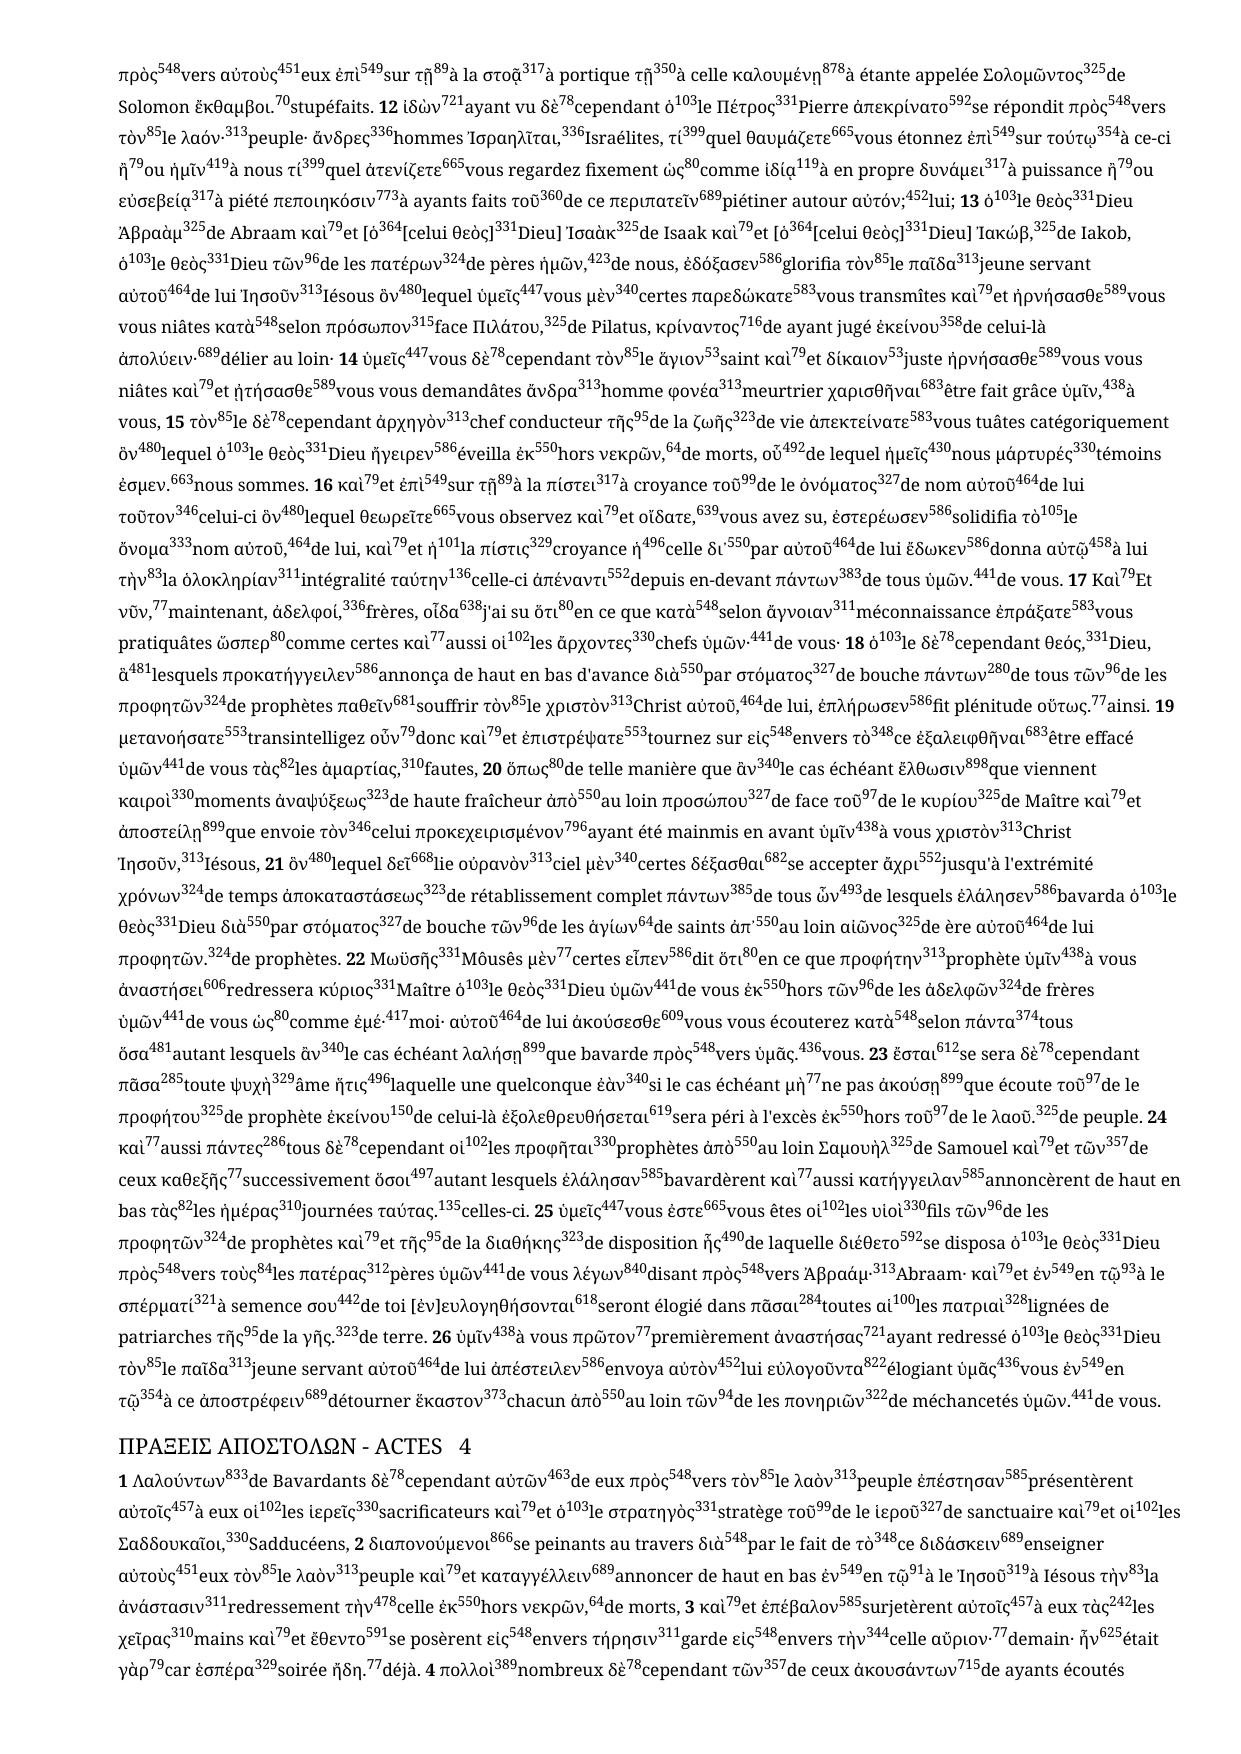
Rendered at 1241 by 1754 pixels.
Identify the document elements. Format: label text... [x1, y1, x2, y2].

text 1 Πέτρος331Pierre δὲ78cependant καὶ77aussi Ἰωάννης331Ioannes ἀνέβαινον624montaient εἰς548envers τὸ87le ἱερὸν315sanctuaire ἐπὶ548sur τὴν83la ὥραν311heure τῆς95de la προσευχῆς323de prière τὴν83la ἐνάτην.51neuvième. 2 καί79et τις287un quelconque ἀνὴρ331homme χωλὸς47boiteux ἐκ550hors κοιλίας323de cavité ventrale μητρὸς323de mère αὐτοῦ464de lui ὑπάρχων840subsistant ἐβαστάζετο,636était mis en charge, ὃν480lequel ἐτίθουν624posaient καθ᾽548selon ἡμέραν311journée πρὸς548vers τὴν83la θύραν311porte τοῦ99de le ἱεροῦ327de sanctuaire τὴν344celle λεγομένην873étante dite Ὡραίαν30Épanouie τοῦ360de ce αἰτεῖν689demander ἐλεημοσύνην311acte de miséricorde παρὰ550à côté τῶν357de ceux εἰσπορευομένων860de se allants à l'intérieur εἰς548envers τὸ87le ἱερόν·315sanctuaire· 3 ὃς498lequel ἰδὼν721ayant vu Πέτρον313Pierre καὶ79et Ἰωάννην313Ioannes μέλλοντας821imminants εἰσιέναι689entrer εἰς548envers τὸ87le ἱερόν,315sanctuaire, ἠρώτα625interrogeait ἐλεημοσύνην311acte de miséricorde λαβεῖν.681prendre. 4 ἀτενίσας721ayant regardé fixement δὲ78cependant Πέτρος331Pierre εἰς548envers αὐτὸν452lui σὺν549avec τῷ91à le Ἰωάννῃ319à Ioannes εἶπεν·586dit· βλέψον554regarde εἰς548envers ἡμᾶς.416nous. 5 ὁ469celui δὲ78cependant ἐπεῖχεν625avait sur αὐτοῖς457à eux προσδοκῶν840attendant τι375un quelconque παρ᾽550à côté αὐτῶν463de eux λαβεῖν.681prendre. 6 εἶπεν586dit δὲ78cependant Πέτρος·331Pierre· ἀργύριον333objet d'argent καὶ79et χρυσίον333objet d'or οὐχ77non ὑπάρχει668subsiste μοι,420à moi, ὃ482lequel δὲ78cependant ἔχω664j'ai τοῦτό348ce-ci σοι439à toi δίδωμι·664je donne· ἐν549en τῷ93à le ὀνόματι321à nom Ἰησοῦ325de Iésous Χριστοῦ325de Christ τοῦ97de le Ναζωραίου325de Nazoréen [ἔγειρε570[éveille καὶ]79et] περιπάτει.570piétine autour. 7 καὶ79et πιάσας721ayant saisi αὐτὸν452lui τῆς95de la δεξιᾶς14de droite χειρὸς323de main ἤγειρεν586éveilla αὐτόν·452lui· παραχρῆμα77instantanément δὲ78cependant ἐστερεώθησαν599furent solidifié αἱ100les βάσεις328bases αὐτοῦ464de lui καὶ79et τὰ104les σφυδρά,332chevilles, 8 καὶ79et ἐξαλλόμενος867se bondissant hors ἔστη586dressa καὶ79et περιεπάτει625piétinait autour καὶ79et εἰσῆλθεν586vint à l'intérieur σὺν549avec αὐτοῖς457à eux εἰς548envers τὸ87le ἱερὸν315sanctuaire περιπατῶν840piétinant autour καὶ79et ἁλλόμενος867se bondissant καὶ79et αἰνῶν840louant τὸν85le θεόν.313Dieu. 9 καὶ79et εἶδεν586vit πᾶς287tout ὁ103le λαὸς331peuple αὐτὸν452lui περιπατοῦντα822piétinant autour καὶ79et αἰνοῦντα822louant τὸν85le θεόν·313Dieu· 10 ἐπεγίνωσκον624reconnaissaient δὲ78cependant αὐτὸν452lui ὅτι80en ce que αὐτὸς469lui ἦν625était ὁ364celui πρὸς548vers τὴν83la ἐλεημοσύνην311acte de miséricorde καθήμενος867se étant assis ἐπὶ549sur τῇ89à la ὡραίᾳ8à épanouie πύλῃ317à porche τοῦ99de le ἱεροῦ327de sanctuaire καὶ79et ἐπλήσθησαν599furent rempli θάμβους327de effarement καὶ79et ἐκστάσεως323de extase ἐπὶ549sur τῷ354à ce συμβεβηκότι775à ayant arrivé avec αὐτῷ.458à lui. 11 Κρατοῦντος834de Saisissant avec force δὲ78cependant αὐτοῦ464de lui τὸν85le Πέτρον313Pierre καὶ79et τὸν85le Ἰωάννην313Ioannes συνέδραμεν586courut ensemble πᾶς287tout ὁ103le λαὸς331peuple πρὸς548vers αὐτοὺς451eux ἐπὶ549sur τῇ89à la στοᾷ317à portique τῇ350à celle καλουμένῃ878à étante appelée Σολομῶντος325de Solomon ἔκθαμβοι.70stupéfaits. 12 ἰδὼν721ayant vu δὲ78cependant ὁ103le Πέτρος331Pierre ἀπεκρίνατο592se répondit πρὸς548vers τὸν85le λαόν·313peuple· ἄνδρες336hommes Ἰσραηλῖται,336Israélites, τί399quel θαυμάζετε665vous étonnez ἐπὶ549sur τούτῳ354à ce-ci ἢ79ou ἡμῖν419à nous τί399quel ἀτενίζετε665vous regardez fixement ὡς80comme ἰδίᾳ119à en propre δυνάμει317à puissance ἢ79ou εὐσεβείᾳ317à piété πεποιηκόσιν773à ayants faits τοῦ360de ce περιπατεῖν689piétiner autour αὐτόν;452lui; 13 ὁ103le θεὸς331Dieu Ἀβραὰμ325de Abraam καὶ79et [ὁ364[celui θεὸς]331Dieu] Ἰσαὰκ325de Isaak καὶ79et [ὁ364[celui θεὸς]331Dieu] Ἰακώβ,325de Iakob, ὁ103le θεὸς331Dieu τῶν96de les πατέρων324de pères ἡμῶν,423de nous, ἐδόξασεν586glorifia τὸν85le παῖδα313jeune servant αὐτοῦ464de lui Ἰησοῦν313Iésous ὃν480lequel ὑμεῖς447vous μὲν340certes παρεδώκατε583vous transmîtes καὶ79et ἠρνήσασθε589vous vous niâtes κατὰ548selon πρόσωπον315face Πιλάτου,325de Pilatus, κρίναντος716de ayant jugé ἐκείνου358de celui-là ἀπολύειν·689délier au loin· 14 ὑμεῖς447vous δὲ78cependant τὸν85le ἅγιον53saint καὶ79et δίκαιον53juste ἠρνήσασθε589vous vous niâtes καὶ79et ᾐτήσασθε589vous vous demandâtes ἄνδρα313homme φονέα313meurtrier χαρισθῆναι683être fait grâce ὑμῖν,438à vous, 15 τὸν85le δὲ78cependant ἀρχηγὸν313chef conducteur τῆς95de la ζωῆς323de vie ἀπεκτείνατε583vous tuâtes catégoriquement ὃν480lequel ὁ103le θεὸς331Dieu ἤγειρεν586éveilla ἐκ550hors νεκρῶν,64de morts, οὗ492de lequel ἡμεῖς430nous μάρτυρές330témoins ἐσμεν.663nous sommes. 16 καὶ79et ἐπὶ549sur τῇ89à la πίστει317à croyance τοῦ99de le ὀνόματος327de nom αὐτοῦ464de lui τοῦτον346celui-ci ὃν480lequel θεωρεῖτε665vous observez καὶ79et οἴδατε,639vous avez su, ἐστερέωσεν586solidifia τὸ105le ὄνομα333nom αὐτοῦ,464de lui, καὶ79et ἡ101la πίστις329croyance ἡ496celle δι᾽550par αὐτοῦ464de lui ἔδωκεν586donna αὐτῷ458à lui τὴν83la ὁλοκληρίαν311intégralité ταύτην136celle-ci ἀπέναντι552depuis en-devant πάντων383de tous ὑμῶν.441de vous. 17 Καὶ79Et νῦν,77maintenant, ἀδελφοί,336frères, οἶδα638j'ai su ὅτι80en ce que κατὰ548selon ἄγνοιαν311méconnaissance ἐπράξατε583vous pratiquâtes ὥσπερ80comme certes καὶ77aussi οἱ102les ἄρχοντες330chefs ὑμῶν·441de vous· 18 ὁ103le δὲ78cependant θεός,331Dieu, ἃ481lesquels προκατήγγειλεν586annonça de haut en bas d'avance διὰ550par στόματος327de bouche πάντων280de tous τῶν96de les προφητῶν324de prophètes παθεῖν681souffrir τὸν85le χριστὸν313Christ αὐτοῦ,464de lui, ἐπλήρωσεν586fit plénitude οὕτως.77ainsi. 19 μετανοήσατε553transintelligez οὖν79donc καὶ79et ἐπιστρέψατε553tournez sur εἰς548envers τὸ348ce ἐξαλειφθῆναι683être effacé ὑμῶν441de vous τὰς82les ἁμαρτίας,310fautes, 20 ὅπως80de telle manière que ἂν340le cas échéant ἔλθωσιν898que viennent καιροὶ330moments ἀναψύξεως323de haute fraîcheur ἀπὸ550au loin προσώπου327de face τοῦ97de le κυρίου325de Maître καὶ79et ἀποστείλῃ899que envoie τὸν346celui προκεχειρισμένον796ayant été mainmis en avant ὑμῖν438à vous χριστὸν313Christ Ἰησοῦν,313Iésous, 21 ὃν480lequel δεῖ668lie οὐρανὸν313ciel μὲν340certes δέξασθαι682se accepter ἄχρι552jusqu'à l'extrémité χρόνων324de temps ἀποκαταστάσεως323de rétablissement complet πάντων385de tous ὧν493de lesquels ἐλάλησεν586bavarda ὁ103le θεὸς331Dieu διὰ550par στόματος327de bouche τῶν96de les ἁγίων64de saints ἀπ᾽550au loin αἰῶνος325de ère αὐτοῦ464de lui προφητῶν.324de prophètes. 22 Μωϋσῆς331Môusês μὲν77certes εἶπεν586dit ὅτι80en ce que προφήτην313prophète ὑμῖν438à vous ἀναστήσει606redressera κύριος331Maître ὁ103le θεὸς331Dieu ὑμῶν441de vous ἐκ550hors τῶν96de les ἀδελφῶν324de frères ὑμῶν441de vous ὡς80comme ἐμέ·417moi· αὐτοῦ464de lui ἀκούσεσθε609vous vous écouterez κατὰ548selon πάντα374tous ὅσα481autant lesquels ἂν340le cas échéant λαλήσῃ899que bavarde πρὸς548vers ὑμᾶς.436vous. 23 ἔσται612se sera δὲ78cependant πᾶσα285toute ψυχὴ329âme ἥτις496laquelle une quelconque ἐὰν340si le cas échéant μὴ77ne pas ἀκούσῃ899que écoute τοῦ97de le προφήτου325de prophète ἐκείνου150de celui-là ἐξολεθρευθήσεται619sera péri à l'excès ἐκ550hors τοῦ97de le λαοῦ.325de peuple. 24 καὶ77aussi πάντες286tous δὲ78cependant οἱ102les προφῆται330prophètes ἀπὸ550au loin Σαμουὴλ325de Samouel καὶ79et τῶν357de ceux καθεξῆς77successivement ὅσοι497autant lesquels ἐλάλησαν585bavardèrent καὶ77aussi κατήγγειλαν585annoncèrent de haut en bas τὰς82les ἡμέρας310journées ταύτας.135celles-ci. 25 ὑμεῖς447vous ἐστε665vous êtes οἱ102les υἱοὶ330fils τῶν96de les προφητῶν324de prophètes καὶ79et τῆς95de la διαθήκης323de disposition ἧς490de laquelle διέθετο592se disposa ὁ103le θεὸς331Dieu πρὸς548vers τοὺς84les πατέρας312pères ὑμῶν441de vous λέγων840disant πρὸς548vers Ἀβραάμ·313Abraam· καὶ79et ἐν549en τῷ93à le σπέρματί321à semence σου442de toi [ἐν]ευλογηθήσονται618seront élogié dans πᾶσαι284toutes αἱ100les πατριαὶ328lignées de patriarches τῆς95de la γῆς.323de terre. 26 ὑμῖν438à vous πρῶτον77premièrement ἀναστήσας721ayant redressé ὁ103le θεὸς331Dieu τὸν85le παῖδα313jeune servant αὐτοῦ464de lui ἀπέστειλεν586envoya αὐτὸν452lui εὐλογοῦντα822élogiant ὑμᾶς436vous ἐν549en τῷ354à ce ἀποστρέφειν689détourner ἕκαστον373chacun ἀπὸ550au loin τῶν94de les πονηριῶν322de méchancetés ὑμῶν.441de vous. [118, 59, 1181, 1412]
text 1 Λαλούντων833de Bavardants δὲ78cependant αὐτῶν463de eux πρὸς548vers τὸν85le λαὸν313peuple ἐπέστησαν585présentèrent αὐτοῖς457à eux οἱ102les ἱερεῖς330sacrificateurs καὶ79et ὁ103le στρατηγὸς331stratège τοῦ99de le ἱεροῦ327de sanctuaire καὶ79et οἱ102les Σαδδουκαῖοι,330Sadducéens, 2 διαπονούμενοι866se peinants au travers διὰ548par le fait de τὸ348ce διδάσκειν689enseigner αὐτοὺς451eux τὸν85le λαὸν313peuple καὶ79et καταγγέλλειν689annoncer de haut en bas ἐν549en τῷ91à le Ἰησοῦ319à Iésous τὴν83la ἀνάστασιν311redressement τὴν478celle ἐκ550hors νεκρῶν,64de morts, 3 καὶ79et ἐπέβαλον585surjetèrent αὐτοῖς457à eux τὰς242les χεῖρας310mains καὶ79et ἔθεντο591se posèrent εἰς548envers τήρησιν311garde εἰς548envers τὴν344celle αὔριον·77demain· ἦν625était γὰρ79car ἑσπέρα329soirée ἤδη.77déjà. 4 πολλοὶ389nombreux δὲ78cependant τῶν357de ceux ἀκουσάντων715de ayants écoutés τὸν85le λόγον313discours ἐπίστευσαν585crurent καὶ79et ἐγενήθη600fut devenu [ὁ]364[celui] ἀριθμὸς331nombre τῶν96de les ἀνδρῶν324de hommes [ὡς]80[comme] χιλιάδες328milliers πέντε.194cinq. 5 Ἐγένετο592Se devint δὲ78cependant ἐπὶ548sur τὴν344celle αὔριον77demain συναχθῆναι683être mené ensemble αὐτῶν463de eux τοὺς84les ἄρχοντας312chefs καὶ79et τοὺς84les πρεσβυτέρους52plus anciens καὶ79et τοὺς84les γραμματεῖς312lettrés ἐν549en Ἰερουσαλήμ,317à Ierousalem, 6 καὶ79et Ἅννας331Anna ὁ103le ἀρχιερεὺς331chef sacrificateur καὶ79et Καϊάφας331Kaiapha καὶ79et Ἰωάννης331Ioannes καὶ79et Ἀλέξανδρος331Alexandre καὶ79et ὅσοι497autant lesquels ἦσαν624étaient ἐκ550hors γένους327de genre ἀρχιερατικοῦ,18de chef sacrifique, 7 καὶ79et στήσαντες720ayants dressés αὐτοὺς451eux ἐν549en τῷ93à le μέσῳ61à au milieu ἐπυνθάνοντο·630se enquéraient· ἐν549en ποίᾳ164à quelle δυνάμει317à puissance ἢ79ou ἐν549en ποίῳ167à quel ὀνόματι321à nom ἐποιήσατε583vous fîtes τοῦτο348ce-ci ὑμεῖς;447vous; 8 Τότε77Alors Πέτρος331Pierre πλησθεὶς760ayant été rempli πνεύματος327de souffle ἁγίου18de saint εἶπεν586dit πρὸς548vers αὐτούς·451eux· ἄρχοντες336chefs τοῦ97de le λαοῦ325de peuple καὶ79et πρεσβύτεροι,75plus anciens, 9 εἰ80si ἡμεῖς430nous σήμερον77aujourd'hui ἀνακρινόμεθα675nous sommes jugés de bas en haut ἐπὶ549sur εὐεργεσίᾳ317à travaillance au bien ἀνθρώπου325de être humain ἀσθενοῦς16de infirme ἐν549en τίνι402à quel οὗτος364celui-ci σέσωται,654a été sauvé, 10 γνωστὸν49connu ἔστω572soit πᾶσιν377à tous ὑμῖν438à vous καὶ79et παντὶ275à tout τῷ91à le λαῷ319à peuple Ἰσραὴλ325de Israël ὅτι80en ce que ἐν549en τῷ93à le ὀνόματι321à nom Ἰησοῦ325de Iésous Χριστοῦ325de Christ τοῦ97de le Ναζωραίου325de Nazoréen ὃν480lequel ὑμεῖς447vous ἐσταυρώσατε,583vous crucifiâtes, ὃν480lequel ὁ103le θεὸς331Dieu ἤγειρεν586éveilla ἐκ550hors νεκρῶν,64de morts, ἐν549en τούτῳ354à ce-ci οὗτος364celui-ci παρέστηκεν642a dressé à côté ἐνώπιον552en devant ὑμῶν441de vous ὑγιής.71sain. 11 οὗτός364celui-ci ἐστιν668est ὁ103le λίθος,331pierre, ὁ364celui ἐξουθενηθεὶς760ayant été exclu comme rien ὑφ᾽550sous ὑμῶν441de vous τῶν96de les οἰκοδόμων,324de édificateurs de maisons, ὁ498celui γενόμενος740se ayant devenu εἰς548envers κεφαλὴν311tête γωνίας.323de coin. 12 καὶ79et οὐκ77non ἔστιν668est ἐν549en ἄλλῳ378à autre οὐδενὶ275à aucun ἡ101la σωτηρία,329sauvetage, οὐδὲ77non cependant γὰρ79car ὄνομά333nom ἐστιν668est ἕτερον134autre-différent ὑπὸ548sous τὸν85le οὐρανὸν313ciel τὸ366ce δεδομένον815ayant été donné ἐν549en ἀνθρώποις318à êtres humains ἐν549en ᾧ488à lequel δεῖ668lie σωθῆναι683être sauvé ἡμᾶς.416nous. 13 Θεωροῦντες839Observants δὲ78cependant τὴν83la τοῦ97de le Πέτρου325de Pierre παρρησίαν311oralité franche καὶ79et Ἰωάννου325de Ioannes καὶ79et καταλαβόμενοι739se ayants pris de haut en bas ὅτι80en ce que ἄνθρωποι330êtres humains ἀγράμματοί21illettrés εἰσιν667sont καὶ79et ἰδιῶται,330idiots, ἐθαύμαζον624étonnaient ἐπεγίνωσκόν624reconnaissaient τε79en outre αὐτοὺς451eux ὅτι80en ce que σὺν549avec τῷ91à le Ἰησοῦ319à Iésous ἦσαν,624étaient, 14 τόν85le τε79en outre ἄνθρωπον313être humain βλέποντες839regardants σὺν549avec αὐτοῖς457à eux ἑστῶτα770ayant dressé τὸν346celui τεθεραπευμένον796ayant été soigné οὐδὲν375aucun εἶχον624avaient ἀντειπεῖν.681contredire. 15 κελεύσαντες720ayants ordonnés δὲ78cependant αὐτοὺς451eux ἔξω552au-dehors τοῦ99de le συνεδρίου327de sanhédrin ἀπελθεῖν681éloigner συνέβαλλον624jetaient ensemble πρὸς548vers ἀλλήλους501les uns les autres 16 λέγοντες·839disants· τί399quel ποιήσωμεν894que nous fassions τοῖς90à les ἀνθρώποις318à êtres humains τούτοις;143à ceux-ci; ὅτι80en ce que μὲν77certes γὰρ79car γνωστὸν24connu σημεῖον333signe γέγονεν642a devenu δι᾽550par αὐτῶν463de eux πᾶσιν377à tous τοῖς351à ceux κατοικοῦσιν827à établissants maison d'habitation Ἰερουσαλὴμ311Ierousalem φανερὸν49visible καὶ79et οὐ77non δυνάμεθα669nous nous pouvons ἀρνεῖσθαι·690se nier· 17 ἀλλ᾽79mais ἵνα80afin que μὴ77ne pas ἐπὶ548sur πλεῖον73plus nombreusement διανεμηθῇ911que soit distribué en séparant εἰς548envers τὸν85le λαὸν313peuple ἀπειλησώμεθα900que nous nous menacions αὐτοῖς457à eux μηκέτι77ne pas plus λαλεῖν689bavarder ἐπὶ549sur τῷ93à le ὀνόματι321à nom τούτῳ146à ce-ci μηδενὶ378à ne pas un ἀνθρώπων.324de êtres humains. 18 Καὶ79Et καλέσαντες720ayants appelés αὐτοὺς451eux παρήγγειλαν585annoncèrent à côté τὸ348ce καθόλου77absolument μὴ77ne pas φθέγγεσθαι690se déclarer un son μηδὲ79ni cependant διδάσκειν689enseigner ἐπὶ549sur τῷ93à le ὀνόματι321à nom τοῦ97de le Ἰησοῦ.325de Iésous. 19 ὁ103le δὲ78cependant Πέτρος331Pierre καὶ79et Ἰωάννης331Ioannes ἀποκριθέντες759ayants étés répondus εἶπον585dirent πρὸς548vers αὐτούς·451eux· εἰ80si δίκαιόν49juste ἐστιν668est ἐνώπιον552en devant τοῦ97de le θεοῦ325de Dieu ὑμῶν441de vous ἀκούειν689écouter μᾶλλον77davantage ἢ79ou τοῦ97de le θεοῦ,325de Dieu, κρίνατε·553jugez· 20 οὐ77non δυνάμεθα669nous nous pouvons γὰρ79car ἡμεῖς430nous ἃ481lesquels εἴδαμεν581nous vîmes καὶ79et ἠκούσαμεν581nous écoutâmes μὴ77ne pas λαλεῖν.689bavarder. 21 οἱ468ceux δὲ78cependant προσαπειλησάμενοι739se ayants menacés auprès ἀπέλυσαν585délièrent au loin αὐτούς,451eux, μηδὲν375ne pas un εὑρίσκοντες839trouvants τὸ348ce πῶς77comment? κολάσωνται904que se corrigent αὐτούς,451eux, διὰ548par le fait de τὸν85le λαόν,313peuple, ὅτι80en ce que πάντες389tous ἐδόξαζον624glorifiaient τὸν85le θεὸν313Dieu ἐπὶ549sur τῷ354à ce γεγονότι·775à ayant devenu· 22 ἐτῶν326de ans γὰρ79car ἦν625était πλειόνων17de plus nombreusement τεσσεράκοντα192de quarante ὁ103le ἄνθρωπος331être humain ἐφ᾽548sur ὃν480lequel γεγόνει659avait devenu τὸ105le σημεῖον333signe τοῦτο158ce-ci τῆς95de la ἰάσεως.323de guérison. 23 Ἀπολυθέντες759Ayants étés déliés au loin δὲ78cependant ἦλθον585vinrent πρὸς548vers τοὺς244les ἰδίους345en propres καὶ79et ἀπήγγειλαν585rapportèrent annonce ὅσα481autant lesquels πρὸς548vers αὐτοὺς451eux οἱ102les ἀρχιερεῖς330chefs sacrificateurs καὶ79et οἱ102les πρεσβύτεροι70plus anciens εἶπαν.585dirent. 24 οἱ497ceux δὲ78cependant ἀκούσαντες720ayants écoutés ὁμοθυμαδὸν77en même fureur ἦραν585levèrent φωνὴν311voix πρὸς548vers τὸν85le θεὸν313Dieu καὶ79et εἶπαν·585dirent· δέσποτα,337despote, σὺ448toi ὁ103le ποιήσας721ayant fait τὸν85le οὐρανὸν313ciel καὶ79et τὴν83la γῆν311terre καὶ79et τὴν83la θάλασσαν311mer καὶ79et πάντα270tous τὰ347ces ἐν549en αὐτοῖς,459à eux, 25 ὁ364celui τοῦ97de le πατρὸς325de père ἡμῶν423de nous διὰ550par πνεύματος327de souffle ἁγίου18de saint στόματος327de bouche Δαυὶδ325de Dauid παιδός325de jeune servant σου442de toi εἰπών·721ayant dit· ἱνατί77pourquoi ἐφρύαξαν585frémirent ἔθνη332ethnies καὶ79et λαοὶ330peuples ἐμελέτησαν585occupèrent κενά;54vides; 26 παρέστησαν585dressèrent à côté οἱ102les βασιλεῖς330rois τῆς95de la γῆς323de terre καὶ79et οἱ102les ἄρχοντες330chefs συνήχθησαν599furent mené ensemble ἐπὶ548sur τὸ87le αὐτὸ545même κατὰ550contre τοῦ97de le κυρίου325de Maître καὶ79et κατὰ550contre τοῦ97de le χριστοῦ325de Christ αὐτοῦ.464de lui. 27 συνήχθησαν599furent mené ensemble γὰρ79car ἐπ᾽550sur ἀληθείας323de vérité ἐν549en τῇ89à la πόλει317à cité ταύτῃ142à celle-ci ἐπὶ548sur τὸν85le ἅγιον4saint παῖδά313jeune servant σου442de toi Ἰησοῦν313Iésous ὃν480lequel ἔχρισας,584tu oignis, Ἡρῴδης331Hérode τε79en outre καὶ79et Πόντιος331Pontius Πιλᾶτος331Pilatus σὺν549avec ἔθνεσιν320à ethnies καὶ79et λαοῖς318à peuples Ἰσραήλ,325de Israël, 28 ποιῆσαι681faire ὅσα481autant lesquels ἡ101la χείρ329main σου442de toi καὶ79et ἡ101la βουλή329dessein [σου]442[de toi] προώρισεν586prédétermina γενέσθαι.682se devenir. 29 καὶ79et τὰ347ces νῦν,77maintenant, κύριε,337Maître, ἔπιδε554vois dessus ἐπὶ548sur τὰς82les ἀπειλὰς310menaces αὐτῶν463de eux καὶ79et δὸς554donne τοῖς90à les δούλοις318à mâles esclaves σου442de toi μετὰ550avec παρρησίας323de oralité franche πάσης279de toute λαλεῖν689bavarder τὸν85le λόγον313discours σου,442de toi, 30 ἐν549en τῷ354à ce τὴν83la χεῖρά311main [σου]442[de toi] ἐκτείνειν689étendre σε437toi εἰς548envers ἴασιν311guérison καὶ79et σημεῖα314signes καὶ79et τέρατα314prodiges γίνεσθαι690se devenir διὰ550par τοῦ99de le ὀνόματος327de nom τοῦ97de le ἁγίου16de saint παιδός325de jeune servant σου442de toi Ἰησοῦ.325de Iésous. 31 καὶ79et δεηθέντων753de ayants étés liés αὐτῶν463de eux ἐσαλεύθη600fut ébranlé ὁ103le τόπος331lieu ἐν549en ᾧ486à lequel ἦσαν624étaient συνηγμένοι,812ayants étés menés ensemble, καὶ79et ἐπλήσθησαν599furent rempli ἅπαντες389en totalités τοῦ99de le ἁγίου18de saint πνεύματος327de souffle καὶ79et ἐλάλουν624bavardaient τὸν85le λόγον313discours τοῦ97de le θεοῦ325de Dieu μετὰ550avec παρρησίας.323de oralité franche. 32 Τοῦ99de Le δὲ78cependant πλήθους327de multitude τῶν357de ceux πιστευσάντων715de ayants crus ἦν625était καρδία329coeur καὶ79et ψυχὴ329âme μία,195une, καὶ79et οὐδὲ79non cependant εἷς71un τι375un quelconque τῶν359de ces ὑπαρχόντων835de subsistants αὐτῷ458à lui ἔλεγεν625disait ἴδιον346en propre εἶναι689être ἀλλ᾽79mais ἦν625était αὐτοῖς457à eux πάντα391tous κοινά.48communs. 33 καὶ79et δυνάμει317à puissance μεγάλῃ8à grande ἀπεδίδουν624redonnaient τὸ87le μαρτύριον315témoignage οἱ102les ἀπόστολοι330envoyés τῆς95de la ἀναστάσεως323de redressement τοῦ97de le κυρίου325de Maître Ἰησοῦ,325de Iésous, χάρις329grâce τε79en outre μεγάλη20grande ἦν625était ἐπὶ548sur πάντας268tous αὐτούς.451eux. 34 οὐδὲ77non cependant γὰρ79car ἐνδεής71nécessiteux τις287un quelconque ἦν625était ἐν549en αὐτοῖς·457à eux· ὅσοι302autant lesquels γὰρ79car κτήτορες330possesseurs χωρίων326de emplacements ἢ79ou οἰκιῶν322de maisons d'habitations ὑπῆρχον,624subsistaient, πωλοῦντες839troquants ἔφερον624portaient τὰς82les τιμὰς310valeurs τῶν359de ces πιπρασκομένων886de étants vendus 35 καὶ79et ἐτίθουν624posaient παρὰ548à côté τοὺς84les πόδας312pieds τῶν96de les ἀποστόλων,324de envoyés, διεδίδετο636était distribué δὲ78cependant ἑκάστῳ378à chacun καθότι77de haut en bas en ce que ἄν340le cas échéant τις390un quelconque χρείαν311besoin εἶχεν.625avait. 36 Ἰωσὴφ331Ioseph δὲ78cependant ὁ364celui ἐπικληθεὶς760ayant été surnommé Βαρναβᾶς331Bar-Nabas ἀπὸ550au loin τῶν96de les ἀποστόλων,324de envoyés, ὅ500lequel ἐστιν668est μεθερμηνευόμενον893étant traduit υἱὸς331fils παρακλήσεως,323de appel à côté, Λευίτης,331Lévite, Κύπριος331Chypriote τῷ93à le γένει,321à genre, 37 ὑπάρχοντος834de subsistant αὐτῷ458à lui ἀγροῦ325de champ πωλήσας721ayant troqué ἤνεγκεν586porta τὸ87le χρῆμα315chose de besoin καὶ79et ἔθηκεν586posa παρὰ548à côté τοὺς84les πόδας312pieds τῶν96de les ἀποστόλων.324de envoyés. [118, 1465, 1181, 1682]
text ΠΡΑΞΕΙΣ ΑΠΟΣΤΟΛΩΝ - ACTES 4 [118, 1431, 1181, 1461]
